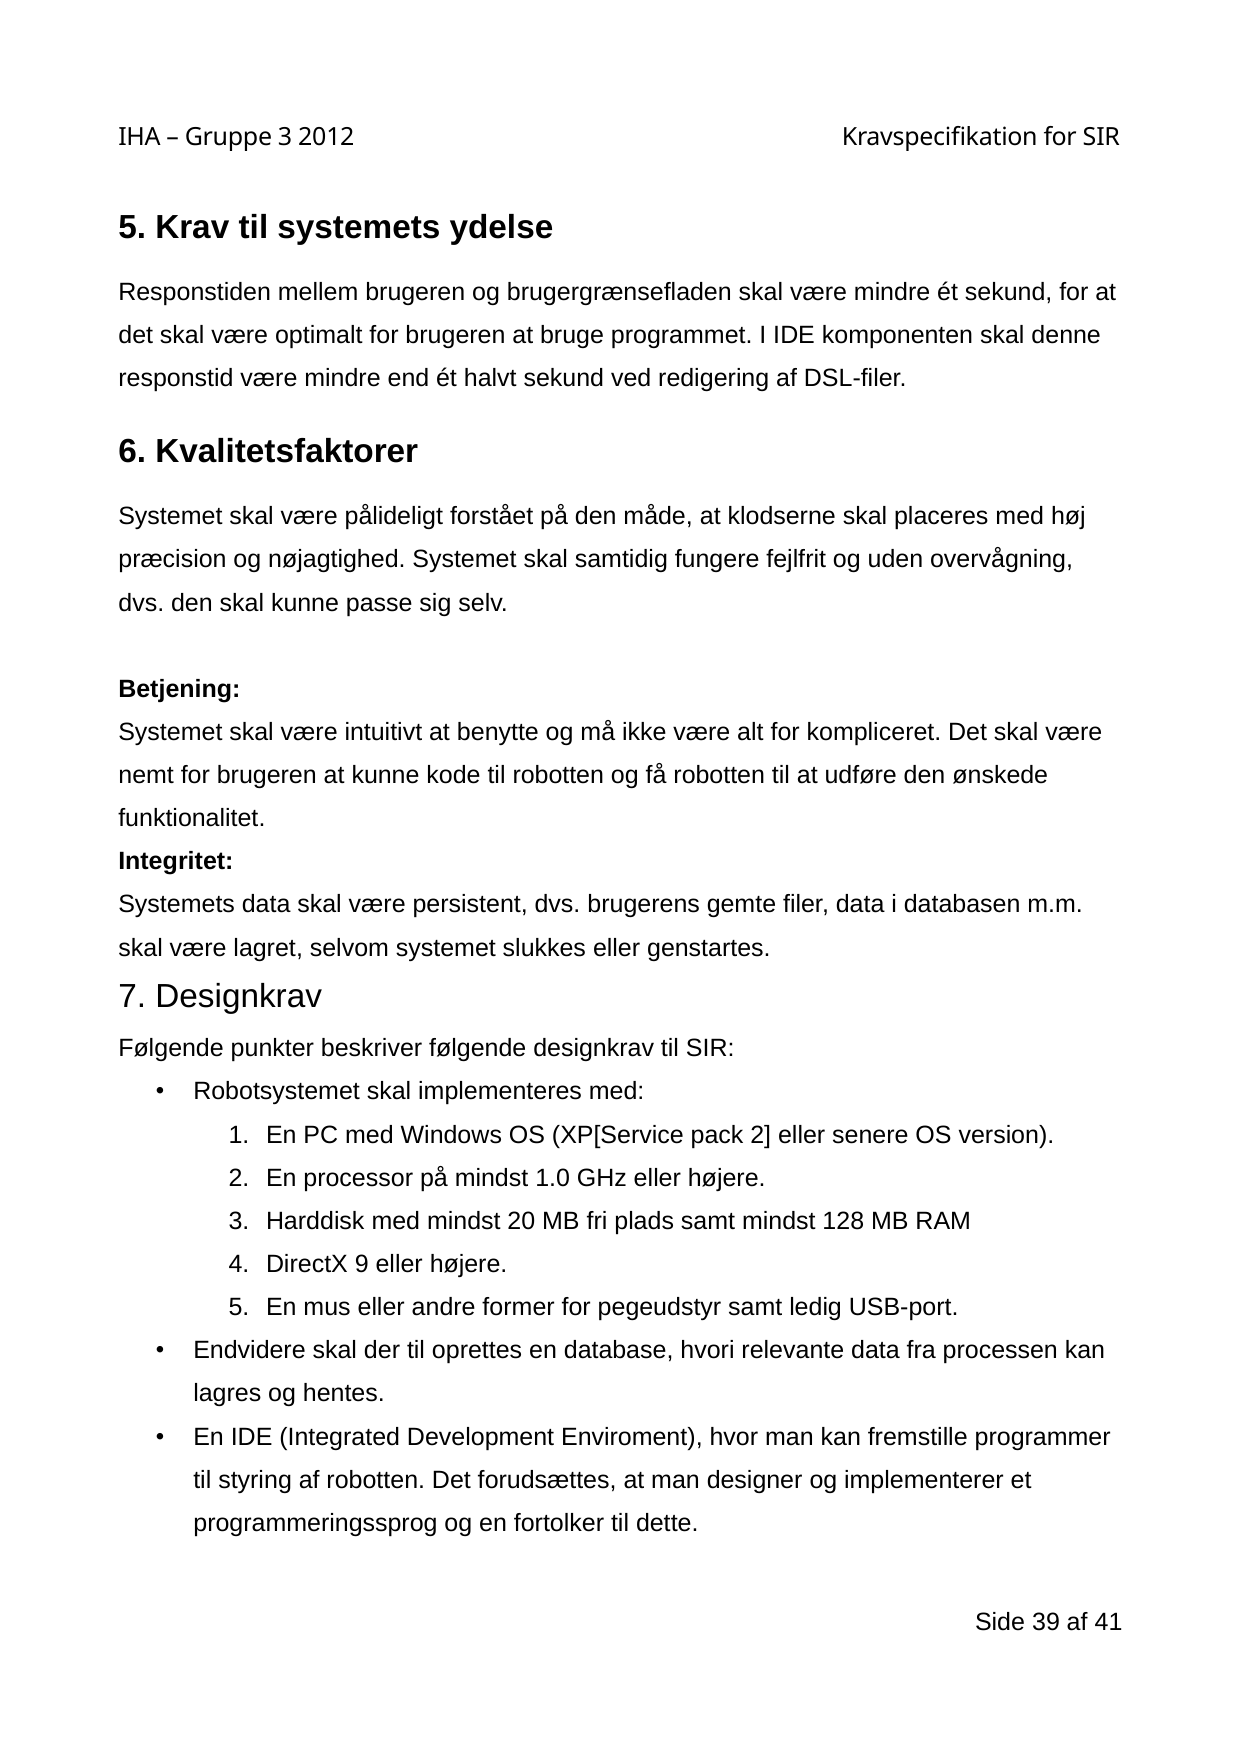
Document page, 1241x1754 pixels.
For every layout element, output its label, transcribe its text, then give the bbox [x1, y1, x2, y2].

text Systemets data skal være persistent, dvs. brugerens gemte filer, data i databasen m.m. skal være lagret, selvom systemet slukkes eller genstartes. [118, 889, 1122, 961]
list Robotsystemet skal implementeres med: [156, 1076, 1122, 1105]
text Følgende punkter beskriver følgende designkrav til SIR: [118, 1033, 1122, 1062]
list En mus eller andre former for pegeudstyr samt ledig USB-port. [228, 1292, 1122, 1321]
text Systemet skal være intuitivt at benytte og må ikke være alt for kompliceret. Det skal være nemt for brugeren at kunne kode til robotten og få robotten til at udføre den ønskede funktionalitet. [118, 717, 1122, 832]
list Harddisk med mindst 20 MB fri plads samt mindst 128 MB RAM [228, 1206, 1122, 1234]
list En IDE (Integrated Development Enviroment), hvor man kan fremstille programmer til styring af robotten. Det forudsættes, at man designer og implementerer et programmeringssprog og en fortolker til dette. [156, 1422, 1122, 1537]
subtitle 5. Krav til systemets ydelse [118, 207, 1122, 245]
list DirectX 9 eller højere. [228, 1249, 1122, 1278]
text Responstiden mellem brugeren og brugergrænsefladen skal være mindre ét sekund, for at det skal være optimalt for brugeren at bruge programmet. I IDE komponenten skal denne responstid være mindre end ét halvt sekund ved redigering af DSL-filer. [118, 277, 1122, 392]
text Betjening: [118, 674, 1122, 702]
text Systemet skal være pålideligt forstået på den måde, at klodserne skal placeres med høj præcision og nøjagtighed. Systemet skal samtidig fungere fejlfrit og uden overvågning, dvs. den skal kunne passe sig selv. [118, 501, 1122, 616]
text Integritet: [118, 846, 1122, 875]
list En PC med Windows OS (XP[Service pack 2] eller senere OS version). [228, 1119, 1122, 1148]
subtitle 6. Kvalitetsfaktorer [118, 431, 1122, 469]
list En processor på mindst 1.0 GHz eller højere. [228, 1163, 1122, 1191]
text 7. Designkrav [118, 976, 1122, 1014]
list Endvidere skal der til oprettes en database, hvori relevante data fra processen kan lagres og hentes. [156, 1335, 1122, 1407]
